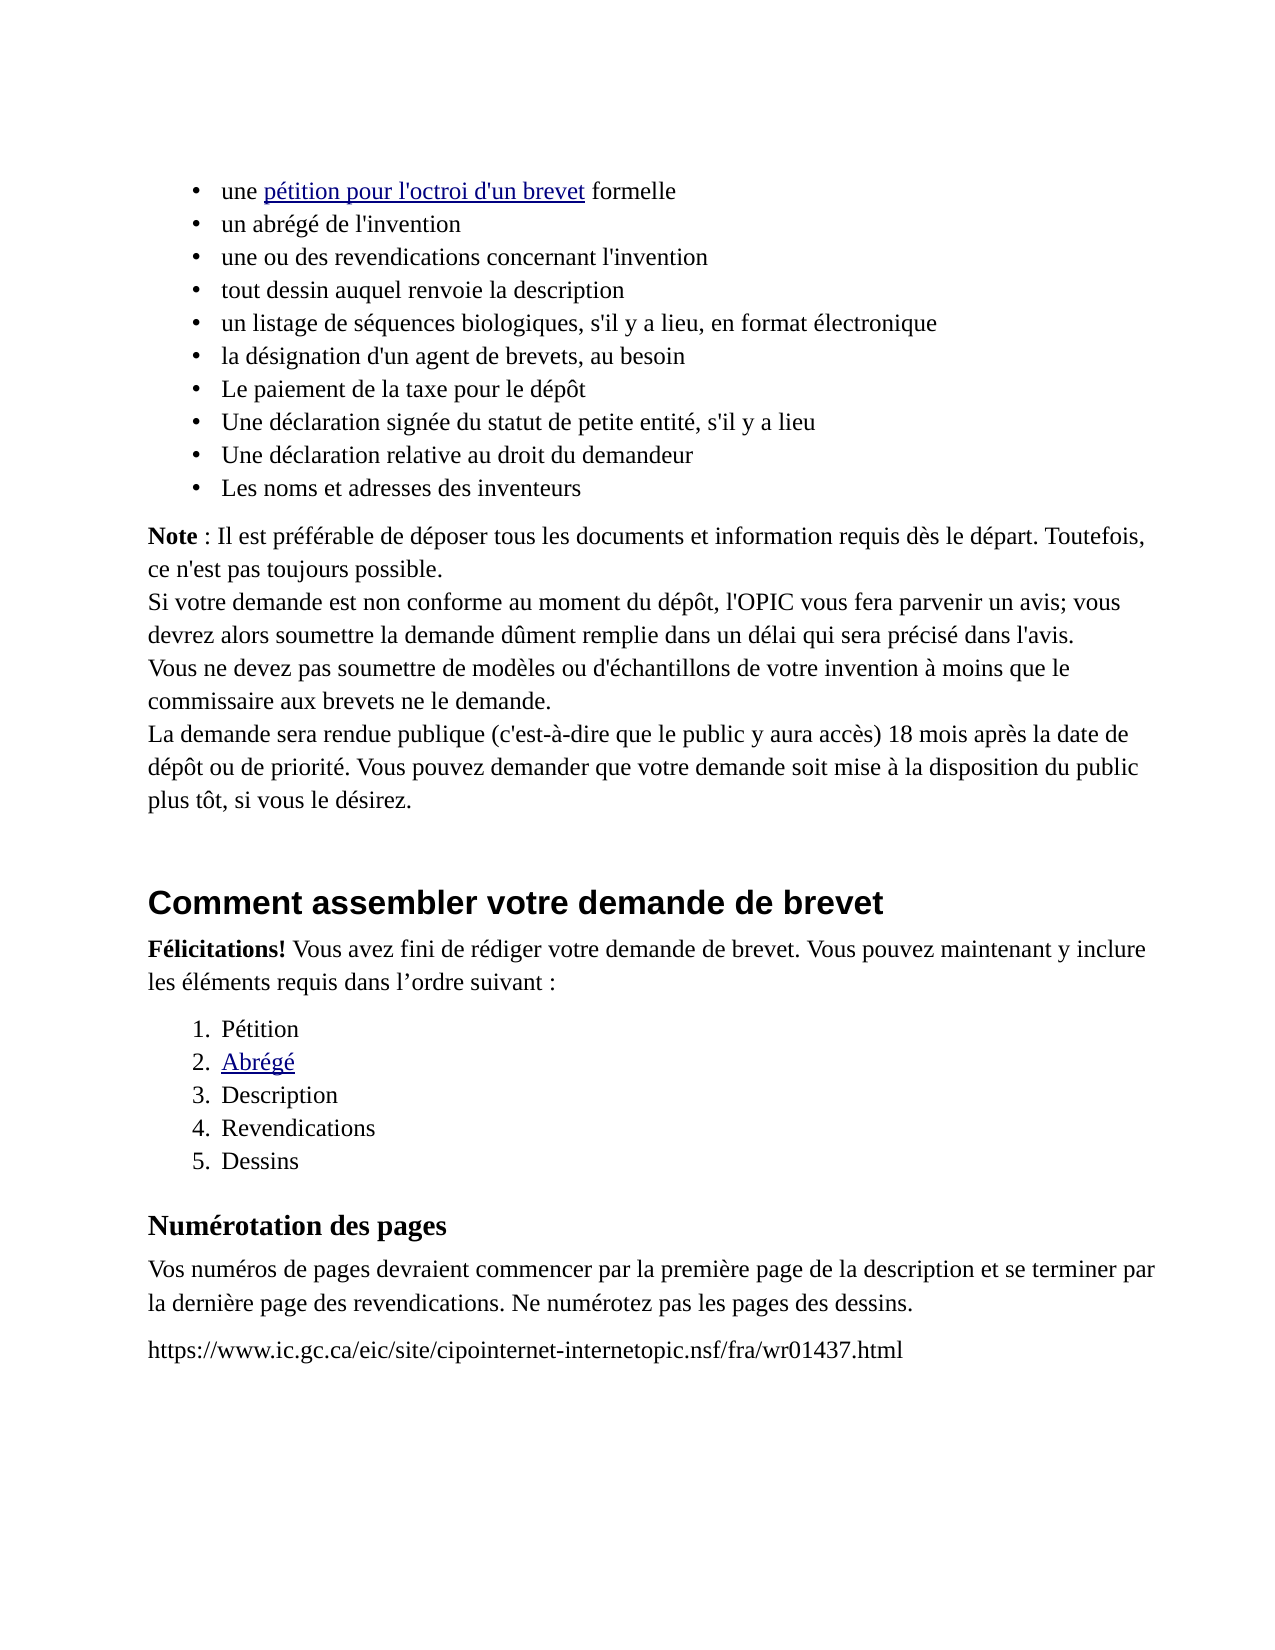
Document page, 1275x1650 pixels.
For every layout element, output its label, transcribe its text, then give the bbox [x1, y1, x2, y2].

subtitle Comment assembler votre demande de brevet [148, 882, 1157, 921]
text https://www.ic.gc.ca/eic/site/cipointernet-internetopic.nsf/fra/wr01437.html [148, 1335, 1157, 1364]
list tout dessin auquel renvoie la description [192, 275, 1157, 304]
subtitle Numérotation des pages [148, 1208, 1157, 1242]
list Une déclaration relative au droit du demandeur [192, 441, 1157, 469]
list Une déclaration signée du statut de petite entité, s'il y a lieu [192, 407, 1157, 436]
list Abrégé [192, 1047, 1157, 1076]
list Le paiement de la taxe pour le dépôt [192, 374, 1157, 403]
list Pétition [192, 1014, 1157, 1043]
list Description [192, 1080, 1157, 1109]
list un abrégé de l'invention [192, 209, 1157, 238]
list un listage de séquences biologiques, s'il y a lieu, en format électronique [192, 308, 1157, 337]
list Dessins [192, 1146, 1157, 1175]
list Les noms et adresses des inventeurs [192, 473, 1157, 502]
list une ou des revendications concernant l'invention [192, 242, 1157, 271]
list la désignation d'un agent de brevets, au besoin [192, 341, 1157, 370]
text Félicitations! Vous avez fini de rédiger votre demande de brevet. Vous pouvez maintenant y inclure les éléments requis dans l’ordre suivant : [148, 934, 1157, 995]
list Revendications [192, 1113, 1157, 1142]
list une pétition pour l'octroi d'un brevet formelle [192, 176, 1157, 205]
text Vos numéros de pages devraient commencer par la première page de la description et se terminer par la dernière page des revendications. Ne numérotez pas les pages des dessins. [148, 1254, 1157, 1316]
text Note : Il est préférable de déposer tous les documents et information requis dès le départ. Toutefois, ce n'est pas toujours possible. Si votre demande est non conforme au moment du dépôt, l'OPIC vous fera parvenir un avis; vous devrez alors soumettre la demande dûment remplie dans un délai qui sera précisé dans l'avis. Vous ne devez pas soumettre de modèles ou d'échantillons de votre invention à moins que le commissaire aux brevets ne le demande. La demande sera rendue publique (c'est-à-dire que le public y aura accès) 18 mois après la date de dépôt ou de priorité. Vous pouvez demander que votre demande soit mise à la disposition du public plus tôt, si vous le désirez. [148, 521, 1157, 814]
